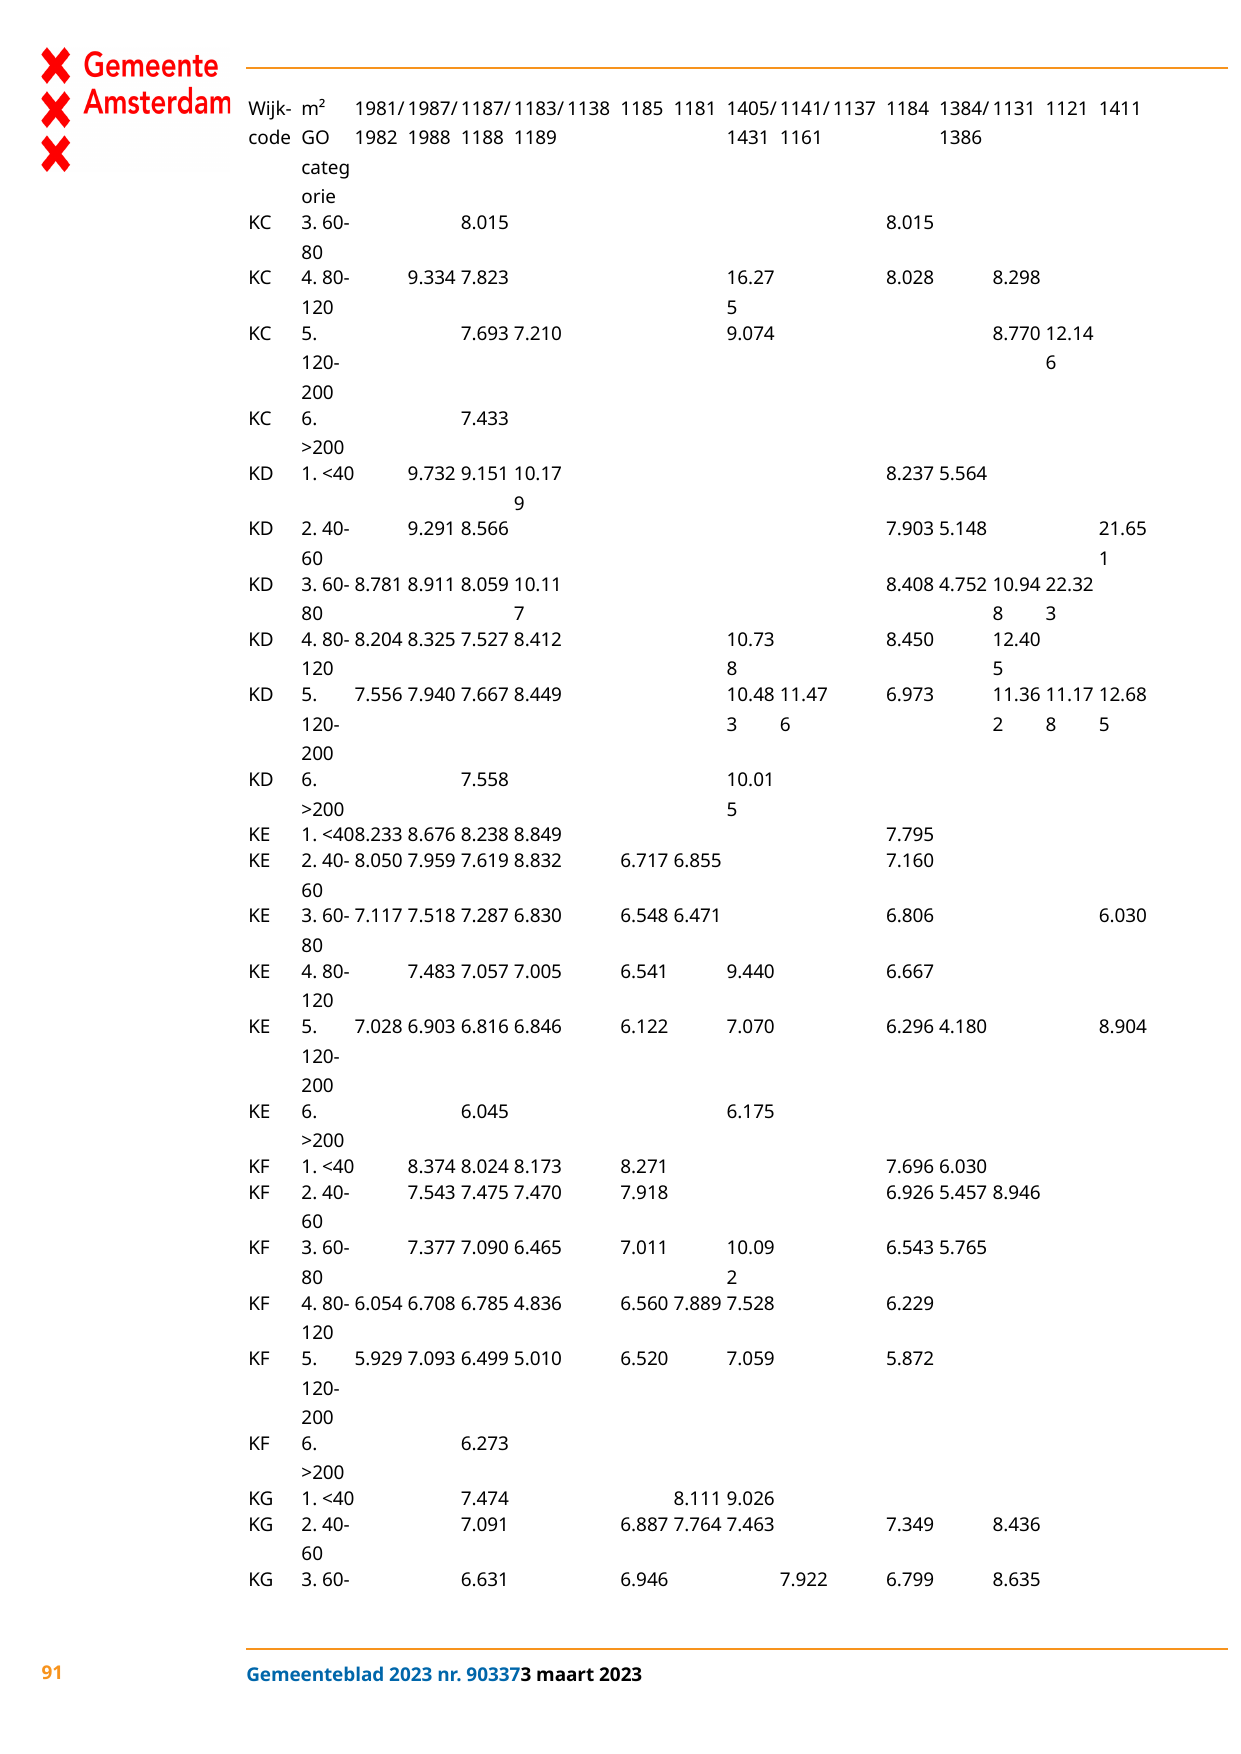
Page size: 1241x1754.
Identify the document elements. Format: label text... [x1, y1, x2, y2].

table_cell KD [248, 571, 301, 626]
table_cell [726, 1179, 779, 1234]
table_cell 4. 80-120 [301, 626, 354, 681]
table_cell 8.781 [354, 571, 407, 626]
table_cell [620, 405, 673, 460]
table_cell 8.911 [408, 571, 461, 626]
table_cell 4. 80-120 [301, 958, 354, 1013]
table_cell 6.499 [461, 1345, 514, 1430]
table_cell 8.770 [992, 320, 1045, 405]
table_cell [780, 626, 833, 681]
table_cell [1099, 1345, 1152, 1430]
table_cell 8.946 [992, 1179, 1045, 1234]
table_cell [354, 1430, 407, 1485]
table_cell [833, 460, 886, 515]
table_cell 8.374 [408, 1154, 461, 1179]
table_cell 5.929 [354, 1345, 407, 1430]
table_cell [833, 1290, 886, 1345]
table_cell 1. <40 [301, 460, 354, 515]
table_cell [992, 405, 1045, 460]
table_cell 3. 60-80 [301, 1235, 354, 1290]
table_cell [939, 1345, 992, 1430]
table_cell [833, 903, 886, 958]
table_cell 10.015 [726, 766, 779, 822]
table_cell [673, 766, 726, 822]
table_cell 7.287 [461, 903, 514, 958]
table_cell [1045, 1566, 1098, 1592]
table_cell [1099, 460, 1152, 515]
table_cell 8.449 [514, 681, 567, 766]
table_cell [886, 1485, 939, 1511]
table_cell [567, 320, 620, 405]
table_cell 7.474 [461, 1485, 514, 1511]
table_cell [567, 903, 620, 958]
table_cell KC [248, 265, 301, 320]
table_cell [992, 958, 1045, 1013]
table_cell [567, 1290, 620, 1345]
table_cell 8.566 [461, 515, 514, 571]
table_cell 7.470 [514, 1179, 567, 1234]
table_cell 9.334 [408, 265, 461, 320]
table_cell [1045, 822, 1098, 847]
table_cell 6.946 [620, 1566, 673, 1592]
table_header Wijk-code [248, 95, 301, 209]
table_cell [780, 766, 833, 822]
table_cell [780, 571, 833, 626]
table_cell 8.271 [620, 1154, 673, 1179]
table_cell 9.074 [726, 320, 779, 405]
table_cell 9.291 [408, 515, 461, 571]
table_cell [780, 958, 833, 1013]
table_cell 5. 120-200 [301, 681, 354, 766]
table_cell [673, 209, 726, 264]
table_cell 7.940 [408, 681, 461, 766]
table_cell 7.889 [673, 1290, 726, 1345]
table_cell [886, 1430, 939, 1485]
table_cell 6.122 [620, 1013, 673, 1098]
table_cell [780, 460, 833, 515]
table_cell 6.717 [620, 847, 673, 903]
table_cell [833, 1430, 886, 1485]
table_cell [567, 405, 620, 460]
table_cell [992, 209, 1045, 264]
table_cell [620, 1430, 673, 1485]
table_cell 8.204 [354, 626, 407, 681]
table_cell 4. 80-120 [301, 265, 354, 320]
table_cell [780, 515, 833, 571]
table_cell 7.903 [886, 515, 939, 571]
table_cell 8.412 [514, 626, 567, 681]
table_cell KF [248, 1290, 301, 1345]
table_cell 5. 120-200 [301, 320, 354, 405]
table_cell [1045, 1511, 1098, 1566]
table_cell 6.846 [514, 1013, 567, 1098]
table_cell 9.440 [726, 958, 779, 1013]
table_cell 8.233 [354, 822, 407, 847]
table_cell 6.030 [939, 1154, 992, 1179]
table_header 1981/ 1982 [354, 95, 407, 209]
table_cell 10.948 [992, 571, 1045, 626]
table_cell [408, 320, 461, 405]
table_cell [567, 958, 620, 1013]
table_cell [673, 1098, 726, 1153]
table_cell [1099, 1566, 1152, 1592]
table_header 1184 [886, 95, 939, 209]
table_cell 8.111 [673, 1485, 726, 1511]
table_cell 8.849 [514, 822, 567, 847]
table_cell 5.457 [939, 1179, 992, 1234]
table_cell [514, 405, 567, 460]
table_cell [1099, 571, 1152, 626]
table_cell 7.918 [620, 1179, 673, 1234]
table_cell 4.180 [939, 1013, 992, 1098]
table_cell [1045, 265, 1098, 320]
table_cell 6. >200 [301, 1430, 354, 1485]
table_cell 7.070 [726, 1013, 779, 1098]
table_cell KG [248, 1566, 301, 1592]
table_cell [833, 1485, 886, 1511]
table_cell [567, 1566, 620, 1592]
table_cell [780, 822, 833, 847]
table_header 1131 [992, 95, 1045, 209]
table_cell [939, 766, 992, 822]
table_cell 7.922 [780, 1566, 833, 1592]
table_cell 5.010 [514, 1345, 567, 1430]
table_cell 7.090 [461, 1235, 514, 1290]
table_cell [1099, 1179, 1152, 1234]
table_cell 7.764 [673, 1511, 726, 1566]
table_cell [939, 405, 992, 460]
table_cell 6.548 [620, 903, 673, 958]
table_cell 8.298 [992, 265, 1045, 320]
table_cell [780, 1154, 833, 1179]
table_cell 8.904 [1099, 1013, 1152, 1098]
table_cell 7.210 [514, 320, 567, 405]
table_cell [408, 1430, 461, 1485]
table_cell 10.179 [514, 460, 567, 515]
table_cell [1099, 320, 1152, 405]
table_cell [354, 1485, 407, 1511]
table_cell [833, 958, 886, 1013]
table_cell [354, 958, 407, 1013]
table_cell [567, 515, 620, 571]
table_cell 6.560 [620, 1290, 673, 1345]
table_cell 7.349 [886, 1511, 939, 1566]
table_cell [1099, 626, 1152, 681]
table_cell [1045, 1013, 1098, 1098]
table_cell 10.483 [726, 681, 779, 766]
table_cell [620, 766, 673, 822]
table_header 1138 [567, 95, 620, 209]
table_cell [620, 626, 673, 681]
table_cell [567, 1430, 620, 1485]
table_cell 3. 60-80 [301, 209, 354, 264]
table_cell 8.832 [514, 847, 567, 903]
table_cell [567, 265, 620, 320]
table_cell [620, 681, 673, 766]
table_cell [780, 1290, 833, 1345]
table_cell [673, 460, 726, 515]
table_cell [992, 460, 1045, 515]
table_cell [1045, 1345, 1098, 1430]
table_cell [939, 1290, 992, 1345]
table_cell 7.959 [408, 847, 461, 903]
table_cell [673, 265, 726, 320]
table_cell [726, 1154, 779, 1179]
table_cell [780, 1345, 833, 1430]
table_cell [673, 1179, 726, 1234]
table_cell [992, 1098, 1045, 1153]
table_cell 7.059 [726, 1345, 779, 1430]
table_cell KE [248, 1098, 301, 1153]
table_cell [833, 822, 886, 847]
table_cell [673, 1345, 726, 1430]
table_cell 7.091 [461, 1511, 514, 1566]
table_cell [567, 822, 620, 847]
table_cell [726, 1430, 779, 1485]
table_cell 6.030 [1099, 903, 1152, 958]
table_cell [780, 1098, 833, 1153]
table_cell 2. 40-60 [301, 847, 354, 903]
table_cell 10.092 [726, 1235, 779, 1290]
table_cell [992, 766, 1045, 822]
table_cell [408, 1566, 461, 1592]
table_cell 7.433 [461, 405, 514, 460]
table_cell 6.806 [886, 903, 939, 958]
table_cell 7.117 [354, 903, 407, 958]
table_cell [567, 1013, 620, 1098]
table_cell [780, 265, 833, 320]
table_cell 6. >200 [301, 766, 354, 822]
table_cell 7.011 [620, 1235, 673, 1290]
table_header 1181 [673, 95, 726, 209]
table_cell [1045, 1154, 1098, 1179]
table_cell 5.148 [939, 515, 992, 571]
table_cell [354, 1154, 407, 1179]
table_cell 7.558 [461, 766, 514, 822]
table_cell 12.146 [1045, 320, 1098, 405]
table_cell 8.059 [461, 571, 514, 626]
table_cell 3. 60-80 [301, 571, 354, 626]
table_cell 9.732 [408, 460, 461, 515]
table_cell 6.520 [620, 1345, 673, 1430]
table_cell [620, 460, 673, 515]
table_cell [1045, 515, 1098, 571]
table_cell [354, 1098, 407, 1153]
table_cell 7.475 [461, 1179, 514, 1234]
table_cell [833, 1154, 886, 1179]
table_cell 7.619 [461, 847, 514, 903]
table_cell 6.830 [514, 903, 567, 958]
table_cell [514, 1430, 567, 1485]
table_cell 2. 40-60 [301, 515, 354, 571]
table_cell 7.527 [461, 626, 514, 681]
table_cell KE [248, 1013, 301, 1098]
table_cell [726, 1566, 779, 1592]
table_cell 8.408 [886, 571, 939, 626]
table_cell [1099, 209, 1152, 264]
table_cell KC [248, 209, 301, 264]
table_cell [620, 320, 673, 405]
table_cell KG [248, 1511, 301, 1566]
table_header 1411 [1099, 95, 1152, 209]
table_cell 8.635 [992, 1566, 1045, 1592]
table_cell [780, 1485, 833, 1511]
table_cell [673, 958, 726, 1013]
table_cell [833, 766, 886, 822]
table_header 1987/ 1988 [408, 95, 461, 209]
table_cell [726, 515, 779, 571]
table_cell KD [248, 766, 301, 822]
table_cell [408, 1485, 461, 1511]
table_cell [726, 847, 779, 903]
table_cell [726, 460, 779, 515]
table_cell [567, 460, 620, 515]
table_cell 2. 40-60 [301, 1179, 354, 1234]
table_cell [1045, 903, 1098, 958]
table_cell 8.015 [461, 209, 514, 264]
table_cell [514, 265, 567, 320]
table_cell [1045, 766, 1098, 822]
table_cell [833, 681, 886, 766]
table_cell [939, 209, 992, 264]
table_cell [780, 903, 833, 958]
table_cell [939, 1485, 992, 1511]
table_cell [726, 571, 779, 626]
table_cell 12.685 [1099, 681, 1152, 766]
table_cell 7.160 [886, 847, 939, 903]
table_cell [833, 1345, 886, 1430]
table_cell KC [248, 405, 301, 460]
table_cell 6.631 [461, 1566, 514, 1592]
table_cell [833, 320, 886, 405]
table_cell [354, 209, 407, 264]
table_cell [620, 822, 673, 847]
table_cell [1099, 1154, 1152, 1179]
table_cell 8.436 [992, 1511, 1045, 1566]
table_cell 6.816 [461, 1013, 514, 1098]
table_cell [354, 1511, 407, 1566]
table_cell 9.151 [461, 460, 514, 515]
table_cell 4.752 [939, 571, 992, 626]
table_cell [780, 1179, 833, 1234]
table_cell [354, 265, 407, 320]
table_cell 2. 40-60 [301, 1511, 354, 1566]
table_cell KD [248, 681, 301, 766]
table_cell [673, 1235, 726, 1290]
table_cell [673, 1566, 726, 1592]
table_cell 6.708 [408, 1290, 461, 1345]
table_cell KF [248, 1430, 301, 1485]
table_cell [833, 847, 886, 903]
table_cell 6.926 [886, 1179, 939, 1234]
table_cell 3. 60- [301, 1566, 354, 1592]
table_cell 8.173 [514, 1154, 567, 1179]
table_cell 6.973 [886, 681, 939, 766]
table_cell 12.405 [992, 626, 1045, 681]
table_cell [833, 1179, 886, 1234]
table_cell 6.175 [726, 1098, 779, 1153]
table_cell [620, 571, 673, 626]
table_cell [673, 626, 726, 681]
table_cell [673, 515, 726, 571]
table_header 1121 [1045, 95, 1098, 209]
table_cell 6.799 [886, 1566, 939, 1592]
table_cell [992, 1154, 1045, 1179]
table_cell [780, 1430, 833, 1485]
table_cell 16.275 [726, 265, 779, 320]
table_cell 6. >200 [301, 1098, 354, 1153]
table_cell [939, 1511, 992, 1566]
table_cell [939, 822, 992, 847]
table_cell [567, 626, 620, 681]
table_cell [1099, 1290, 1152, 1345]
table_cell [992, 1485, 1045, 1511]
table_cell 8.028 [886, 265, 939, 320]
table_cell 7.483 [408, 958, 461, 1013]
table_cell [354, 405, 407, 460]
table_cell [939, 1098, 992, 1153]
table_cell [992, 903, 1045, 958]
table_cell 6.541 [620, 958, 673, 1013]
table_header 1405/ 1431 [726, 95, 779, 209]
table_cell [780, 1013, 833, 1098]
table_header 1187/ 1188 [461, 95, 514, 209]
table_cell 10.117 [514, 571, 567, 626]
table_cell [673, 320, 726, 405]
table_cell [354, 460, 407, 515]
table_cell [1099, 265, 1152, 320]
table_cell [992, 515, 1045, 571]
table_cell [939, 903, 992, 958]
table_cell 7.667 [461, 681, 514, 766]
table_cell [1099, 766, 1152, 822]
table_cell 11.362 [992, 681, 1045, 766]
table_cell 7.543 [408, 1179, 461, 1234]
table_cell [673, 1430, 726, 1485]
table_cell KE [248, 847, 301, 903]
table_cell [408, 1511, 461, 1566]
table_cell [886, 766, 939, 822]
table_cell [1045, 1098, 1098, 1153]
table_cell 8.325 [408, 626, 461, 681]
table_cell [620, 265, 673, 320]
table_cell 10.738 [726, 626, 779, 681]
table_cell [780, 405, 833, 460]
table_cell 7.005 [514, 958, 567, 1013]
table_cell 4.836 [514, 1290, 567, 1345]
table_header 1183/ 1189 [514, 95, 567, 209]
table_cell [354, 1235, 407, 1290]
table_cell [1045, 626, 1098, 681]
table_cell [354, 515, 407, 571]
table_cell [354, 766, 407, 822]
table_cell [726, 822, 779, 847]
table_cell [1045, 958, 1098, 1013]
table_cell 7.057 [461, 958, 514, 1013]
table_cell [833, 405, 886, 460]
table_cell [992, 1235, 1045, 1290]
table_cell [514, 1566, 567, 1592]
table_cell [514, 1098, 567, 1153]
table_cell [567, 1511, 620, 1566]
table_cell [1099, 958, 1152, 1013]
table_cell [992, 1430, 1045, 1485]
table_cell 8.237 [886, 460, 939, 515]
table_cell [567, 209, 620, 264]
table_cell 6.273 [461, 1430, 514, 1485]
table_cell [567, 571, 620, 626]
table_cell [1099, 847, 1152, 903]
table_cell 6.465 [514, 1235, 567, 1290]
table_cell [673, 681, 726, 766]
table_cell 11.476 [780, 681, 833, 766]
table_header 1185 [620, 95, 673, 209]
table_cell 6.887 [620, 1511, 673, 1566]
table_cell [408, 766, 461, 822]
table_cell KF [248, 1179, 301, 1234]
table_cell 7.823 [461, 265, 514, 320]
table_cell 1. <40 [301, 822, 354, 847]
picture [41, 47, 231, 172]
table_cell KE [248, 903, 301, 958]
table_cell [567, 1098, 620, 1153]
table_cell 6.785 [461, 1290, 514, 1345]
table_cell [1099, 1098, 1152, 1153]
table_cell KG [248, 1485, 301, 1511]
table_cell 6.296 [886, 1013, 939, 1098]
table_cell 6.054 [354, 1290, 407, 1345]
table_cell KC [248, 320, 301, 405]
table_cell [833, 1566, 886, 1592]
table_cell [939, 681, 992, 766]
table_cell [1045, 405, 1098, 460]
table_cell [1099, 1235, 1152, 1290]
table_cell 8.024 [461, 1154, 514, 1179]
table_cell [780, 320, 833, 405]
table_cell [833, 1013, 886, 1098]
table_cell [673, 1013, 726, 1098]
table_cell [833, 1235, 886, 1290]
table_cell [886, 320, 939, 405]
table_cell 5. 120-200 [301, 1013, 354, 1098]
table_cell KF [248, 1345, 301, 1430]
table_cell [1045, 1485, 1098, 1511]
table_cell [833, 1098, 886, 1153]
table_cell [514, 1511, 567, 1566]
table_cell [939, 320, 992, 405]
table_cell [726, 405, 779, 460]
table_cell 9.026 [726, 1485, 779, 1511]
table_cell [833, 571, 886, 626]
table_cell [567, 847, 620, 903]
table_cell [939, 847, 992, 903]
table_cell [620, 209, 673, 264]
table_cell [939, 265, 992, 320]
table_cell [1099, 1430, 1152, 1485]
table_cell 1. <40 [301, 1485, 354, 1511]
table_cell [408, 209, 461, 264]
table_cell [833, 515, 886, 571]
table_cell [354, 1179, 407, 1234]
table_header 1141/ 1161 [780, 95, 833, 209]
table_cell 7.093 [408, 1345, 461, 1430]
table_cell 6.471 [673, 903, 726, 958]
table_cell 7.696 [886, 1154, 939, 1179]
table_cell KD [248, 626, 301, 681]
table_cell [780, 1511, 833, 1566]
table_cell [833, 1511, 886, 1566]
table_cell [1099, 405, 1152, 460]
table_cell [1099, 1511, 1152, 1566]
table_cell [992, 822, 1045, 847]
table_cell [673, 1154, 726, 1179]
table_cell 8.450 [886, 626, 939, 681]
table_cell 7.556 [354, 681, 407, 766]
table_cell [833, 209, 886, 264]
table_cell [408, 1098, 461, 1153]
table_cell 4. 80-120 [301, 1290, 354, 1345]
table_cell [673, 822, 726, 847]
table_cell 7.028 [354, 1013, 407, 1098]
table_cell 6.855 [673, 847, 726, 903]
table_cell [620, 1485, 673, 1511]
table_cell [939, 626, 992, 681]
table_cell [726, 903, 779, 958]
table_cell [992, 1345, 1045, 1430]
table_cell 7.518 [408, 903, 461, 958]
table_cell 3. 60-80 [301, 903, 354, 958]
table_cell KF [248, 1235, 301, 1290]
table_cell [939, 1566, 992, 1592]
table_cell 6.667 [886, 958, 939, 1013]
table_cell [992, 1290, 1045, 1345]
table_cell KF [248, 1154, 301, 1179]
table_cell [726, 209, 779, 264]
table_cell [1045, 460, 1098, 515]
table_cell [1099, 822, 1152, 847]
table_cell KE [248, 958, 301, 1013]
table_cell [567, 1485, 620, 1511]
table_cell 6.045 [461, 1098, 514, 1153]
table_cell [567, 1154, 620, 1179]
table_cell [514, 1485, 567, 1511]
table_cell 5. 120-200 [301, 1345, 354, 1430]
table_cell [567, 1179, 620, 1234]
table_cell 5.765 [939, 1235, 992, 1290]
table_cell [780, 209, 833, 264]
table_header m² GO categorie [301, 95, 354, 209]
table_cell [514, 515, 567, 571]
table_cell 8.015 [886, 209, 939, 264]
table_cell 6. >200 [301, 405, 354, 460]
table_cell [833, 626, 886, 681]
table_cell [620, 515, 673, 571]
table_cell [567, 766, 620, 822]
table_cell [1045, 847, 1098, 903]
table_cell 22.323 [1045, 571, 1098, 626]
table_cell [939, 958, 992, 1013]
table_cell 21.651 [1099, 515, 1152, 571]
table_header 1137 [833, 95, 886, 209]
table_cell 5.564 [939, 460, 992, 515]
table_cell [673, 405, 726, 460]
table_cell [886, 405, 939, 460]
table_cell [992, 1013, 1045, 1098]
table_cell [833, 265, 886, 320]
table_cell [408, 405, 461, 460]
table_cell [1045, 1179, 1098, 1234]
table_cell [992, 847, 1045, 903]
table_cell 6.543 [886, 1235, 939, 1290]
table_cell [886, 1098, 939, 1153]
table_cell 6.229 [886, 1290, 939, 1345]
table_cell [514, 209, 567, 264]
table_cell [1045, 1430, 1098, 1485]
table_cell [354, 1566, 407, 1592]
table_cell [1099, 1485, 1152, 1511]
table_cell [780, 847, 833, 903]
table_cell KD [248, 515, 301, 571]
table_cell [567, 681, 620, 766]
table_cell [354, 320, 407, 405]
table_cell 8.676 [408, 822, 461, 847]
table_cell 7.528 [726, 1290, 779, 1345]
table_cell 7.377 [408, 1235, 461, 1290]
table_cell 5.872 [886, 1345, 939, 1430]
table_cell 7.693 [461, 320, 514, 405]
table_cell 1. <40 [301, 1154, 354, 1179]
table_cell [939, 1430, 992, 1485]
table_cell [673, 571, 726, 626]
table_cell [1045, 209, 1098, 264]
table_cell [780, 1235, 833, 1290]
table_cell KE [248, 822, 301, 847]
table_cell [1045, 1290, 1098, 1345]
table_cell 11.178 [1045, 681, 1098, 766]
table_cell [567, 1235, 620, 1290]
table_cell 8.050 [354, 847, 407, 903]
table_cell [514, 766, 567, 822]
table_header 1384/ 1386 [939, 95, 992, 209]
table_cell 7.463 [726, 1511, 779, 1566]
table_cell KD [248, 460, 301, 515]
table_cell 7.795 [886, 822, 939, 847]
table_cell [1045, 1235, 1098, 1290]
table_cell [620, 1098, 673, 1153]
table_cell 8.238 [461, 822, 514, 847]
table_cell 6.903 [408, 1013, 461, 1098]
table_cell [567, 1345, 620, 1430]
